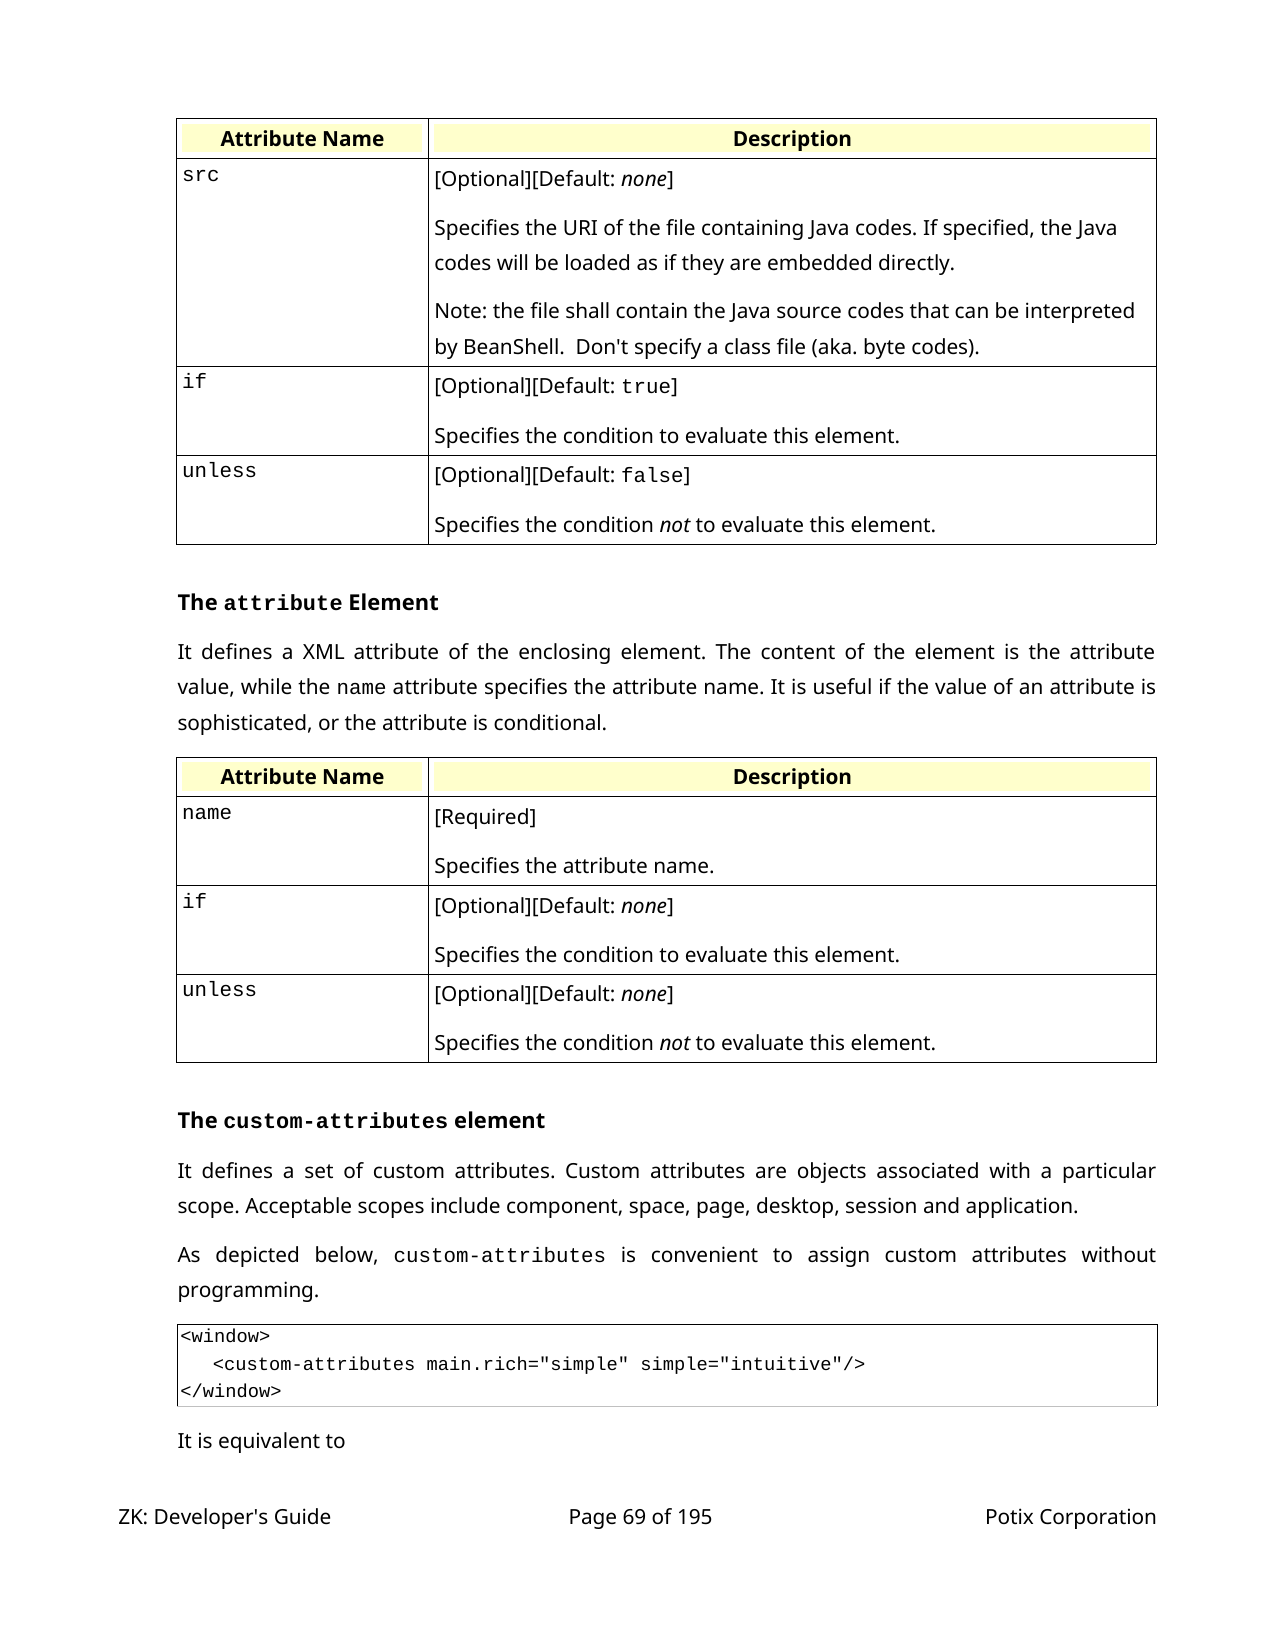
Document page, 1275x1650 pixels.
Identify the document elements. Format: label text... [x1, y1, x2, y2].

table_cell [Optional][Default: none] Specifies the condition to evaluate this element. [429, 886, 1156, 974]
text It defines a set of custom attributes. Custom attributes are objects associated with a particular scope. Acceptable scopes include component, space, page, desktop, session and application. [177, 1156, 1157, 1219]
table_cell [Optional][Default: none] Specifies the URI of the file containing Java codes. If specified, the Java codes will be loaded as if they are embedded directly. Note: the file shall contain the Java source codes that can be interpreted by BeanShell. Don't specify a class file (aka. byte codes). [429, 159, 1156, 366]
table_header Description [429, 758, 1156, 796]
table_cell unless [177, 456, 428, 544]
text It defines a XML attribute of the enclosing element. The content of the element is the attribute value, while the name attribute specifies the attribute name. It is useful if the value of an attribute is sophisticated, or the attribute is conditional. [177, 637, 1157, 736]
table_cell if [177, 886, 428, 974]
table_cell [Required] Specifies the attribute name. [429, 797, 1156, 885]
subtitle The custom-attributes element [177, 1105, 1157, 1135]
subtitle The attribute Element [177, 586, 1157, 616]
text As depicted below, custom-attributes is convenient to assign custom attributes without programming. [177, 1240, 1157, 1303]
table_cell [Optional][Default: none] Specifies the condition not to evaluate this element. [429, 975, 1156, 1062]
text It is equivalent to [177, 1426, 1157, 1455]
table_cell if [177, 367, 428, 455]
table_cell [Optional][Default: false] Specifies the condition not to evaluate this element. [429, 456, 1156, 544]
text <window> [178, 1325, 1157, 1348]
table_cell src [177, 159, 428, 366]
table_header Attribute Name [177, 758, 428, 796]
table_header Description [429, 119, 1156, 158]
text <custom-attributes main.rich="simple" simple="intuitive"/> [178, 1351, 1157, 1376]
text </window> [178, 1378, 1157, 1406]
table_cell name [177, 797, 428, 885]
table_cell unless [177, 975, 428, 1062]
table_header Attribute Name [177, 119, 428, 158]
table_cell [Optional][Default: true] Specifies the condition to evaluate this element. [429, 367, 1156, 455]
